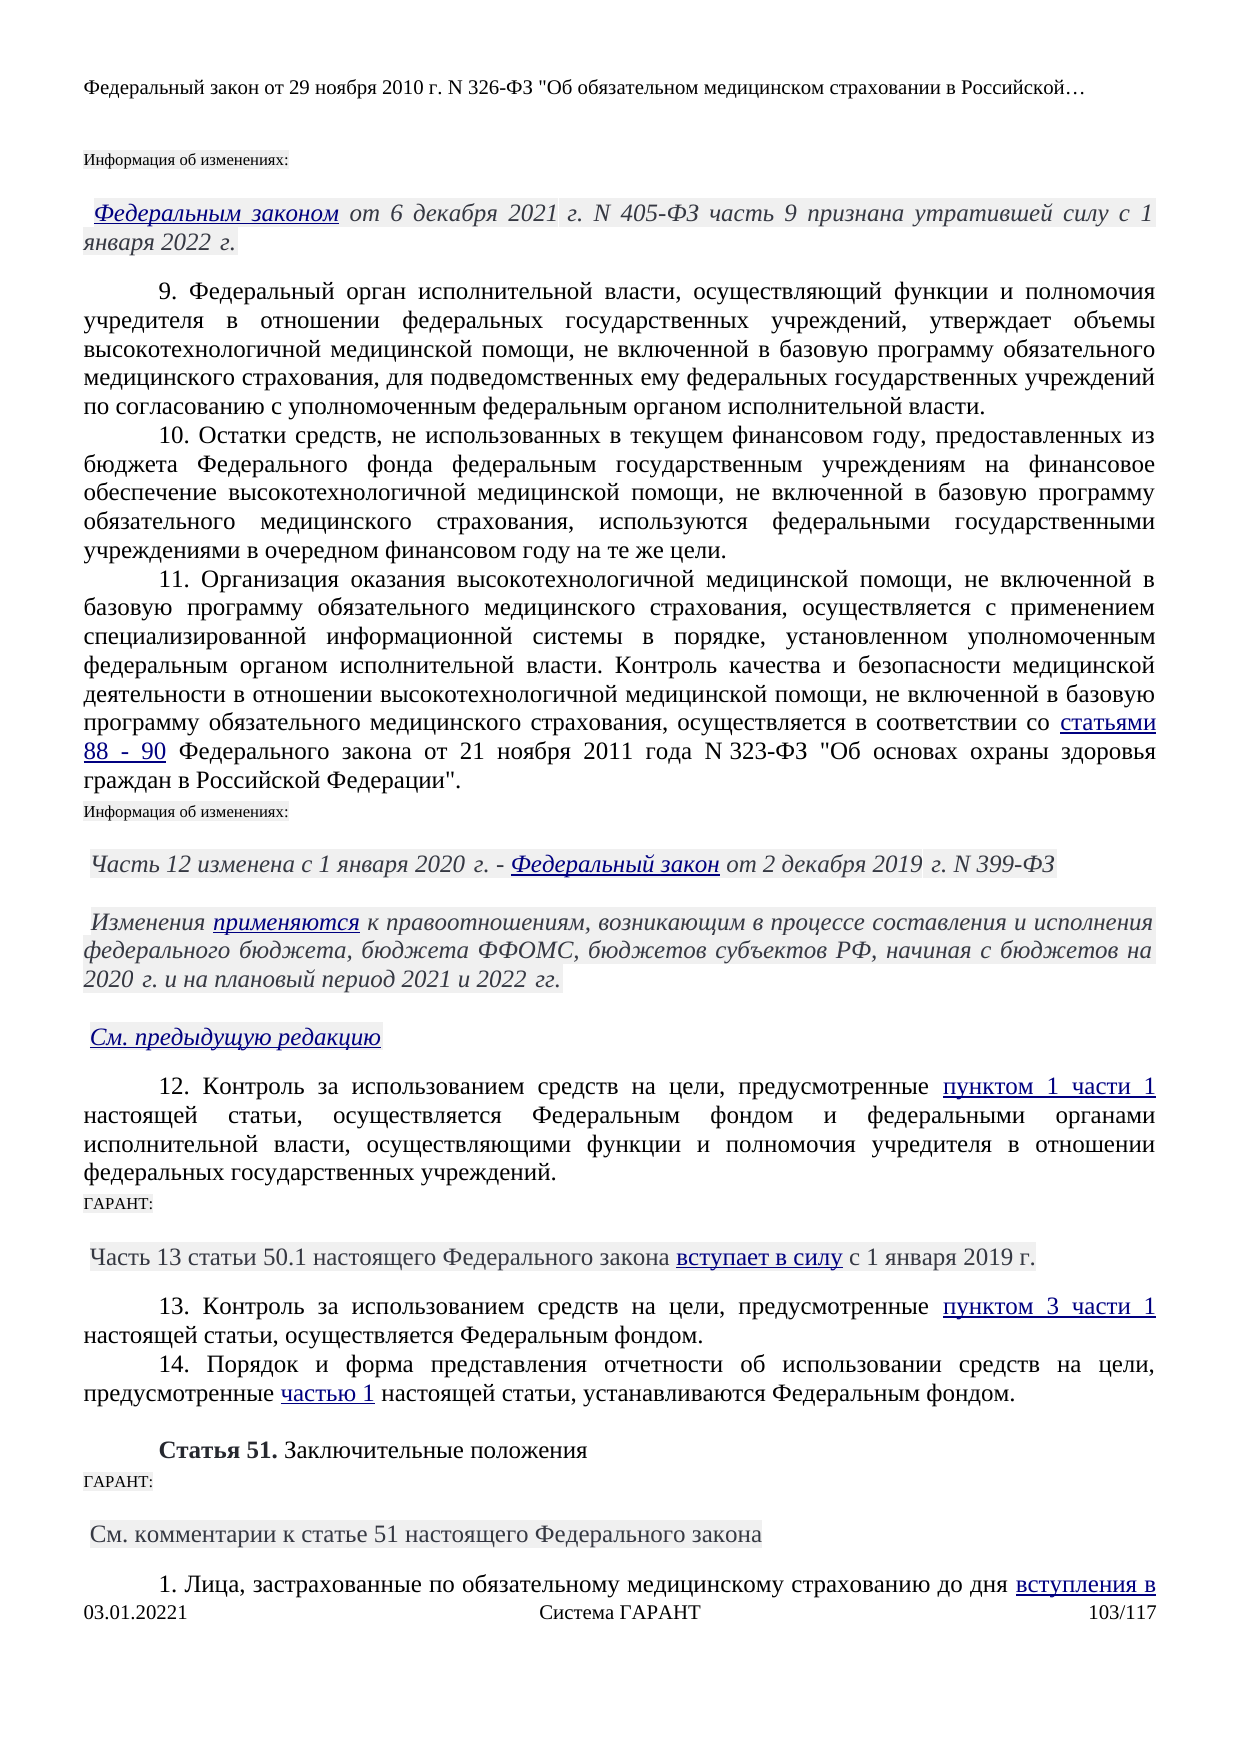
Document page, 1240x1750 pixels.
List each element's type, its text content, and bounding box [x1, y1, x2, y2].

text См. комментарии к статье 51 настоящего Федерального закона [83, 1519, 1156, 1548]
text Федеральным законом от 6 декабря 2021 г. N 405-ФЗ часть 9 признана утратившей силу с 1 января 2022 г. [83, 198, 1156, 255]
text 10. Остатки средств, не использованных в текущем финансовом году, предоставленных из бюджета Федерального фонда федеральным государственным учреждениям на финансовое обеспечение высокотехнологичной медицинской помощи, не включенной в базовую программу обязательного медицинского страхования, используются федеральными государственными учреждениями в очередном финансовом году на те же цели. [83, 420, 1156, 564]
text Информация об изменениях: [83, 150, 1156, 169]
text ГАРАНТ: [83, 1472, 1156, 1491]
text 13. Контроль за использованием средств на цели, предусмотренные пунктом 3 части 1 настоящей статьи, осуществляется Федеральным фондом. [83, 1291, 1156, 1349]
text Часть 12 изменена с 1 января 2020 г. - Федеральный закон от 2 декабря 2019 г. N 399-ФЗ [83, 849, 1156, 878]
text 9. Федеральный орган исполнительной власти, осуществляющий функции и полномочия учредителя в отношении федеральных государственных учреждений, утверждает объемы высокотехнологичной медицинской помощи, не включенной в базовую программу обязательного медицинского страхования, для подведомственных ему федеральных государственных учреждений по согласованию с уполномоченным федеральным органом исполнительной власти. [83, 276, 1156, 420]
text 14. Порядок и форма представления отчетности об использовании средств на цели, предусмотренные частью 1 настоящей статьи, устанавливаются Федеральным фондом. [83, 1349, 1156, 1406]
text Статья 51. Заключительные положения [158, 1435, 1156, 1464]
text См. предыдущую редакцию [83, 1022, 1156, 1050]
text Информация об изменениях: [83, 801, 1156, 821]
text 12. Контроль за использованием средств на цели, предусмотренные пунктом 1 части 1 настоящей статьи, осуществляется Федеральным фондом и федеральными органами исполнительной власти, осуществляющими функции и полномочия учредителя в отношении федеральных государственных учреждений. [83, 1071, 1156, 1186]
text 11. Организация оказания высокотехнологичной медицинской помощи, не включенной в базовую программу обязательного медицинского страхования, осуществляется с применением специализированной информационной системы в порядке, установленном уполномоченным федеральным органом исполнительной власти. Контроль качества и безопасности медицинской деятельности в отношении высокотехнологичной медицинской помощи, не включенной в базовую программу обязательного медицинского страхования, осуществляется в соответствии со статьями 88 - 90 Федерального закона от 21 ноября 2011 года N 323-ФЗ "Об основах охраны здоровья граждан в Российской Федерации". [83, 564, 1156, 794]
text 1. Лица, застрахованные по обязательному медицинскому страхованию до дня вступления в [83, 1569, 1156, 1598]
text ГАРАНТ: [83, 1194, 1156, 1213]
text Часть 13 статьи 50.1 настоящего Федерального закона вступает в силу с 1 января 2019 г. [83, 1242, 1156, 1271]
text Изменения применяются к правоотношениям, возникающим в процессе составления и исполнения федерального бюджета, бюджета ФФОМС, бюджетов субъектов РФ, начиная с бюджетов на 2020 г. и на плановый период 2021 и 2022 гг. [83, 907, 1156, 993]
